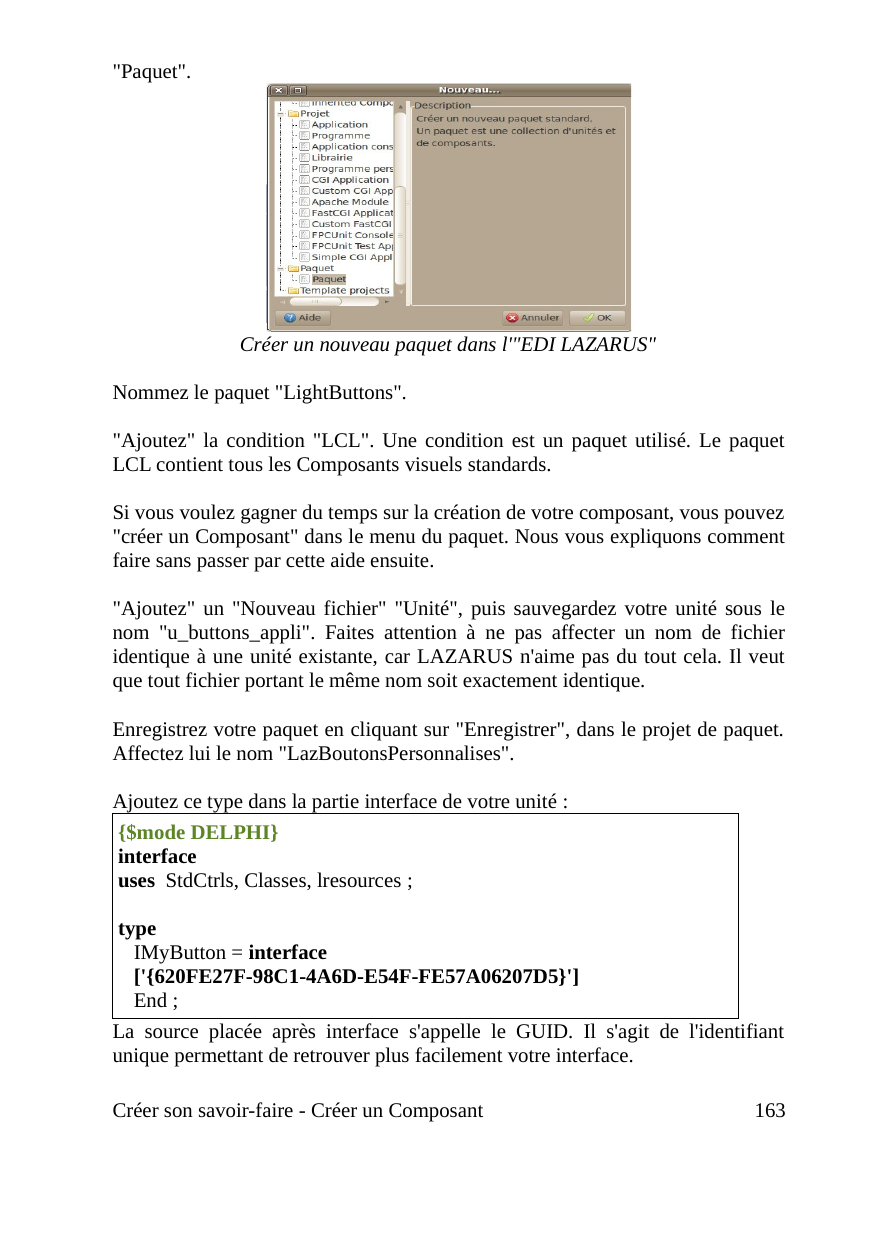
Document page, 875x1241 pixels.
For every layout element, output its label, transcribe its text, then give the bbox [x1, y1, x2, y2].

text "Ajoutez" un "Nouveau fichier" "Unité", puis sauvegardez votre unité sous le nom "u_buttons_appli". Faites attention à ne pas affecter un nom de fichier identique à une unité existante, car LAZARUS n'aime pas du tout cela. Il veut que tout fichier portant le même nom soit exactement identique. [112, 596, 786, 692]
text Ajoutez ce type dans la partie interface de votre unité : [112, 789, 786, 813]
table_header {$mode DELPHI} interface uses StdCtrls, Classes, lresources ; type IMyButton = interface ['{620FE27F-98C1-4A6D-E54F-FE57A06207D5}'] End ; [113, 814, 738, 1018]
text "Paquet". [112, 59, 786, 83]
text Enregistrez votre paquet en cliquant sur "Enregistrer", dans le projet de paquet. Affectez lui le nom "LazBoutonsPersonnalises". [112, 717, 786, 765]
picture [266, 83, 632, 332]
text La source placée après interface s'appelle le GUID. Il s'agit de l'identifiant unique permettant de retrouver plus facilement votre interface. [112, 1019, 786, 1067]
text Si vous voulez gagner du temps sur la création de votre composant, vous pouvez "créer un Composant" dans le menu du paquet. Nous vous expliquons comment faire sans passer par cette aide ensuite. [112, 500, 786, 572]
text "Ajoutez" la condition "LCL". Une condition est un paquet utilisé. Le paquet LCL contient tous les Composants visuels standards. [112, 428, 786, 476]
text Créer un nouveau paquet dans l'"EDI LAZARUS" [112, 332, 786, 356]
text Nommez le paquet "LightButtons". [112, 380, 786, 404]
